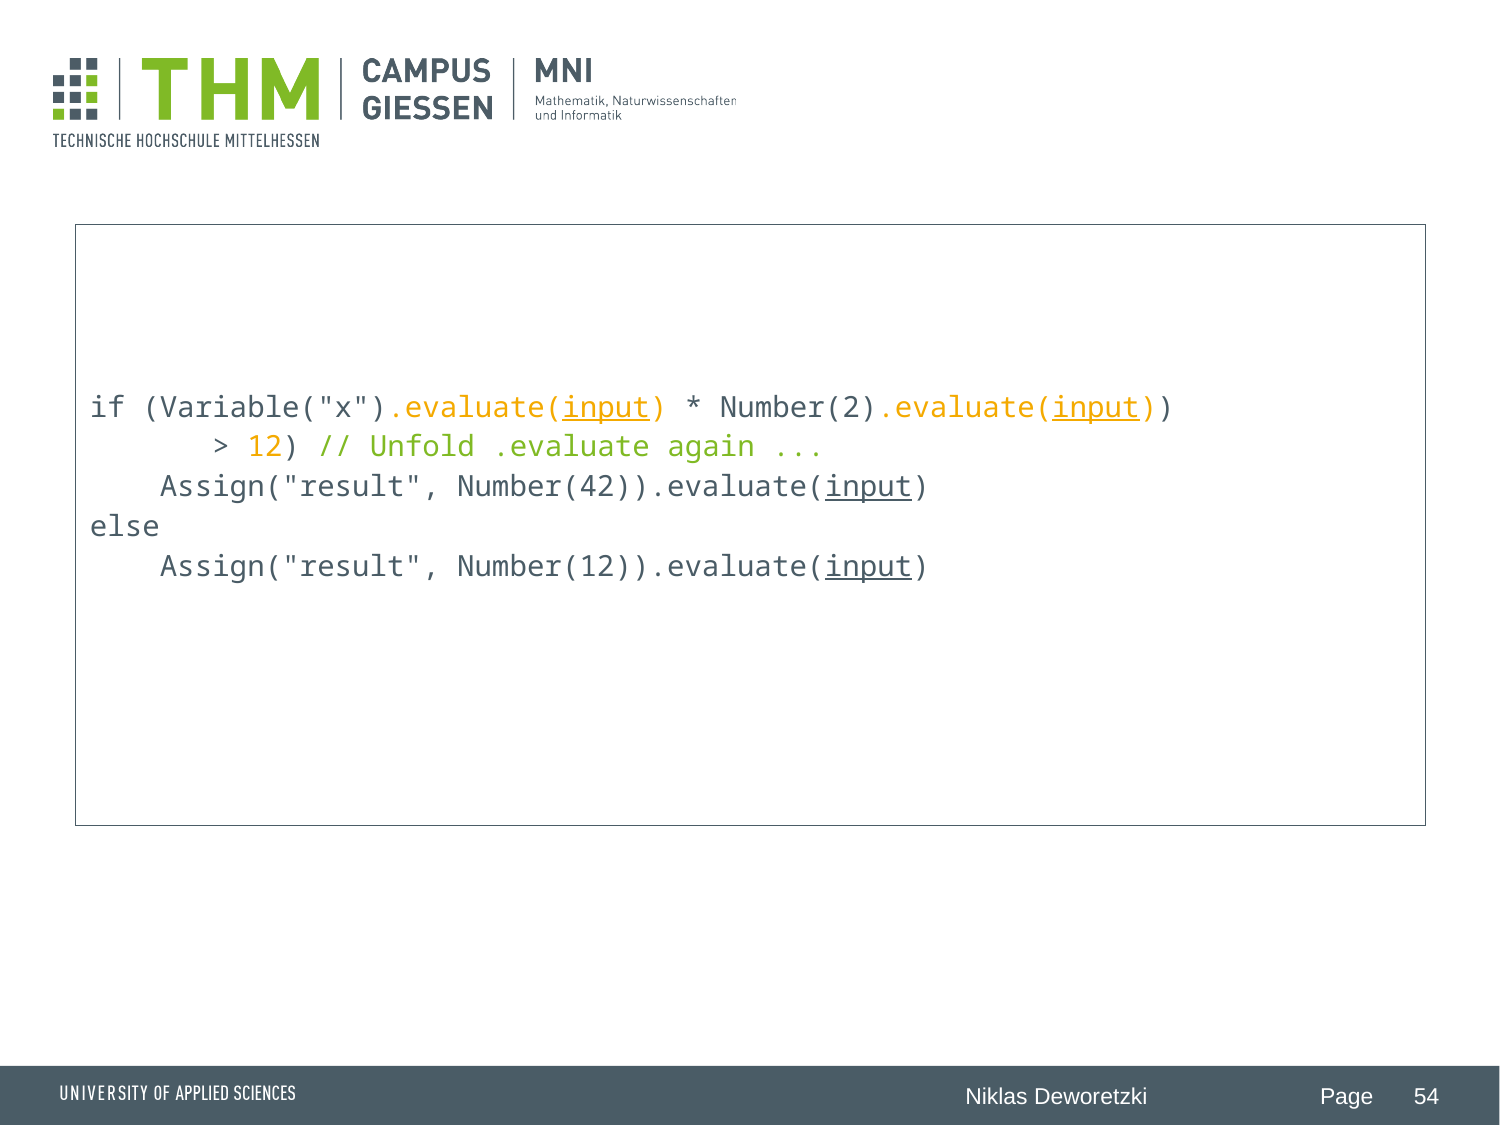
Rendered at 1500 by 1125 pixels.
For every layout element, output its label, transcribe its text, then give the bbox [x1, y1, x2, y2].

picture [59, 1082, 296, 1104]
slide_number [1376, 1073, 1455, 1118]
picture [53, 58, 736, 147]
text_box if (Variable("x").evaluate(input) * Number(2).evaluate(input)) > 12) // Unfold .evaluate again ... Assign("result", Number(42)).evaluate(input) else Assign("result", Number(12)).evaluate(input) [75, 224, 1426, 826]
